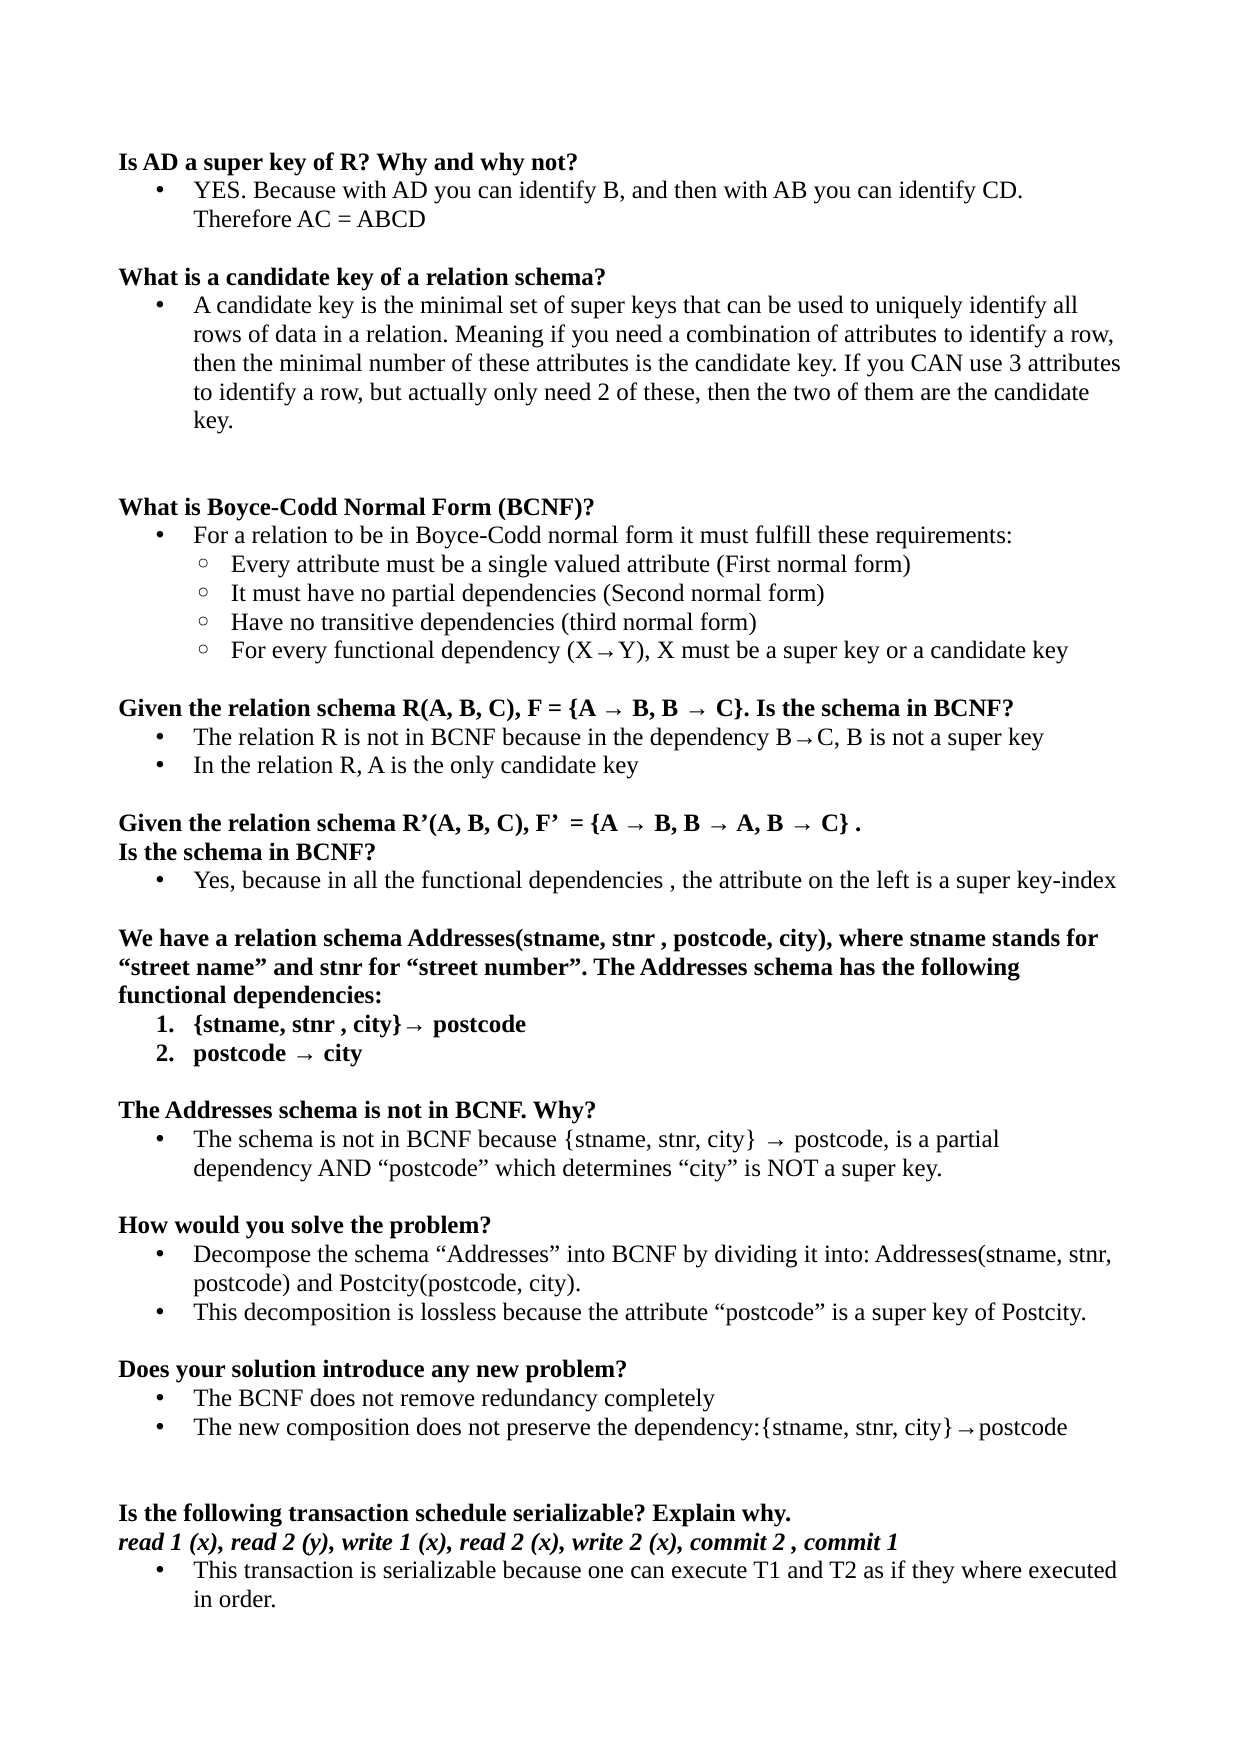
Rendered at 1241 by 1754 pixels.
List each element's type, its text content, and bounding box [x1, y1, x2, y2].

text What is Boyce-Codd Normal Form (BCNF)? [118, 492, 1122, 521]
text Given the relation schema R’(A, B, C), F’ = {A → B, B → A, B → C} . [118, 808, 1122, 837]
list {stname, stnr , city}→ postcode [156, 1009, 1122, 1038]
text We have a relation schema Addresses(stname, stnr , postcode, city), where stname stands for “street name” and stnr for “street number”. The Addresses schema has the following functional dependencies: [118, 923, 1122, 1009]
list It must have no partial dependencies (Second normal form) [193, 578, 1122, 607]
text read 1 (x), read 2 (y), write 1 (x), read 2 (x), write 2 (x), commit 2 , commit 1 [118, 1527, 1122, 1556]
list The relation R is not in BCNF because in the dependency B→C, B is not a super key [156, 722, 1122, 751]
list In the relation R, A is the only candidate key [156, 751, 1122, 779]
text Given the relation schema R(A, B, C), F = {A → B, B → C}. Is the schema in BCNF? [118, 693, 1122, 722]
text What is a candidate key of a relation schema? [118, 262, 1122, 291]
list The BCNF does not remove redundancy completely [156, 1383, 1122, 1412]
list The schema is not in BCNF because {stname, stnr, city} → postcode, is a partial dependency AND “postcode” which determines “city” is NOT a super key. [156, 1124, 1122, 1182]
text Is the schema in BCNF? [118, 837, 1122, 866]
list Yes, because in all the functional dependencies , the attribute on the left is a super key-index [156, 866, 1122, 894]
list The new composition does not preserve the dependency:{stname, stnr, city}→postcode [156, 1412, 1122, 1441]
text How would you solve the problem? [118, 1211, 1122, 1239]
list This decomposition is lossless because the attribute “postcode” is a super key of Postcity. [156, 1297, 1122, 1326]
list Decompose the schema “Addresses” into BCNF by dividing it into: Addresses(stname, stnr, postcode) and Postcity(postcode, city). [156, 1239, 1122, 1297]
text Is AD a super key of R? Why and why not? [118, 147, 1122, 176]
list YES. Because with AD you can identify B, and then with AB you can identify CD. Therefore AC = ABCD [156, 176, 1122, 233]
list Have no transitive dependencies (third normal form) [193, 607, 1122, 636]
list Every attribute must be a single valued attribute (First normal form) [193, 549, 1122, 578]
list This transaction is serializable because one can execute T1 and T2 as if they where executed in order. [156, 1556, 1122, 1613]
text Is the following transaction schedule serializable? Explain why. [118, 1498, 1122, 1527]
text Does your solution introduce any new problem? [118, 1354, 1122, 1383]
list postcode → city [156, 1038, 1122, 1067]
list A candidate key is the minimal set of super keys that can be used to uniquely identify all rows of data in a relation. Meaning if you need a combination of attributes to identify a row, then the minimal number of these attributes is the candidate key. If you CAN use 3 attributes to identify a row, but actually only need 2 of these, then the two of them are the candidate key. [156, 291, 1122, 434]
list For a relation to be in Boyce-Codd normal form it must fulfill these requirements: [156, 521, 1122, 549]
text The Addresses schema is not in BCNF. Why? [118, 1096, 1122, 1124]
list For every functional dependency (X→Y), X must be a super key or a candidate key [193, 636, 1122, 664]
